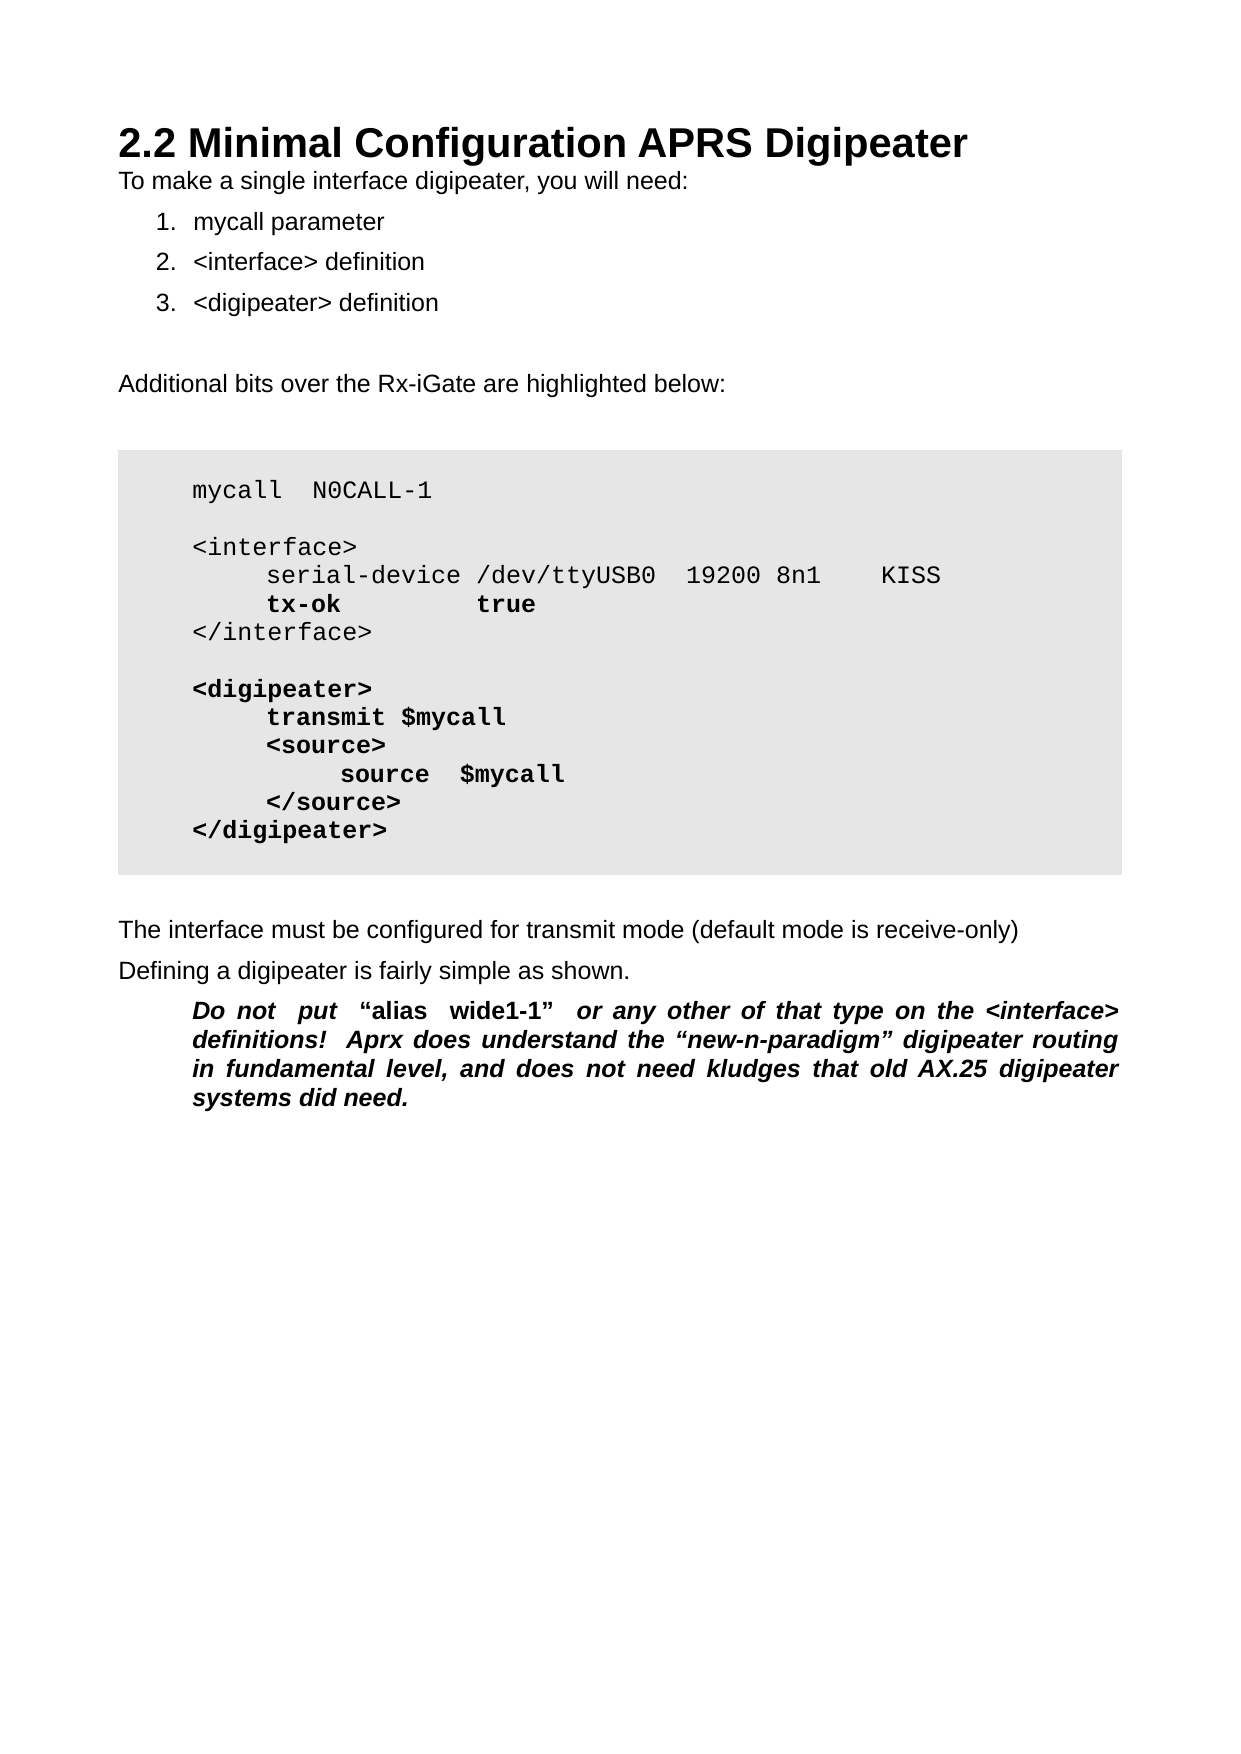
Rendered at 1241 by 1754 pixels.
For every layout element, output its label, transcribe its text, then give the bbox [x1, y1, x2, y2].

list <interface> definition [156, 247, 1122, 276]
text Do not put “alias wide1-1” or any other of that type on the <interface> definitions! Aprx does understand the “new-n-paradigm” digipeater routing in fundamental level, and does not need kludges that old AX.25 digipeater systems did need. [192, 996, 1122, 1111]
text The interface must be configured for transmit mode (default mode is receive-only) [118, 915, 1122, 944]
text </source> [118, 790, 1122, 818]
text Additional bits over the Rx-iGate are highlighted below: [118, 369, 1122, 397]
text Defining a digipeater is fairly simple as shown. [118, 956, 1122, 984]
text tx-ok true [118, 591, 1122, 620]
text mycall N0CALL-1 [118, 478, 1122, 506]
text <digipeater> [118, 676, 1122, 705]
text serial-device /dev/ttyUSB0 19200 8n1 KISS [118, 563, 1122, 591]
text To make a single interface digipeater, you will need: [118, 166, 1122, 195]
subtitle Minimal Configuration APRS Digipeater [118, 118, 1122, 166]
text </interface> [118, 620, 1122, 648]
text transmit $mycall [118, 705, 1122, 733]
text </digipeater> [118, 818, 1122, 846]
text <interface> [118, 535, 1122, 563]
list <digipeater> definition [156, 288, 1122, 316]
list mycall parameter [156, 207, 1122, 235]
text source $mycall [118, 761, 1122, 790]
text <source> [118, 733, 1122, 761]
